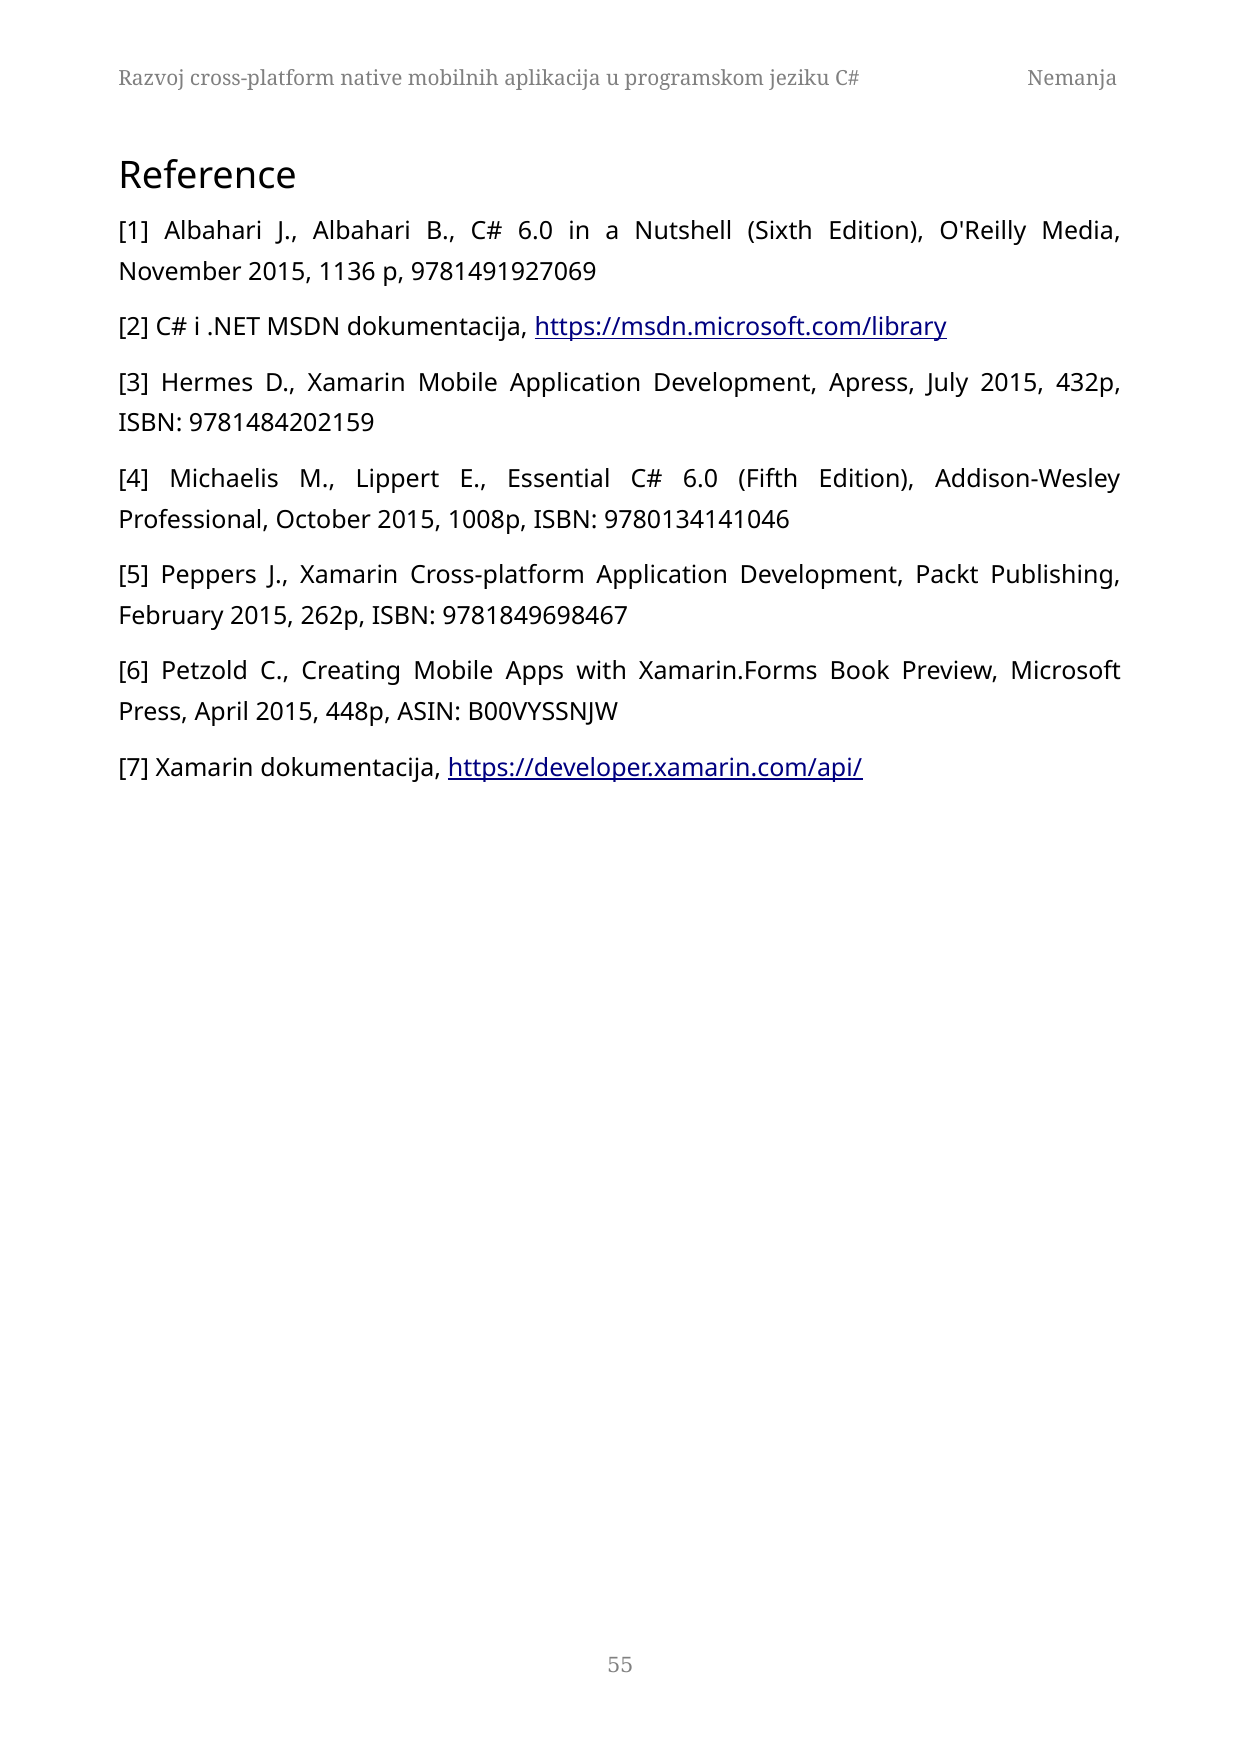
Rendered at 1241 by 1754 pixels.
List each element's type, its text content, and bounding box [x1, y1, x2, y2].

text [1] Albahari J., Albahari B., C# 6.0 in a Nutshell (Sixth Edition), O'Reilly Media, November 2015, 1136 p, 9781491927069 [118, 212, 1122, 287]
text [6] Petzold C., Creating Mobile Apps with Xamarin.Forms Book Preview, Microsoft Press, April 2015, 448p, ASIN: B00VYSSNJW [118, 653, 1122, 728]
text [4] Michaelis M., Lippert E., Essential C# 6.0 (Fifth Edition), Addison-Wesley Professional, October 2015, 1008p, ISBN: 9780134141046 [118, 460, 1122, 535]
text [2] C# i .NET MSDN dokumentacija, https://msdn.microsoft.com/library [118, 309, 1122, 343]
text [5] Peppers J., Xamarin Cross-platform Application Development, Packt Publishing, February 2015, 262p, ISBN: 9781849698467 [118, 557, 1122, 632]
text [3] Hermes D., Xamarin Mobile Application Development, Apress, July 2015, 432p, ISBN: 9781484202159 [118, 364, 1122, 439]
subtitle Reference [118, 148, 1122, 200]
text [7] Xamarin dokumentacija, https://developer.xamarin.com/api/ [118, 749, 1122, 783]
